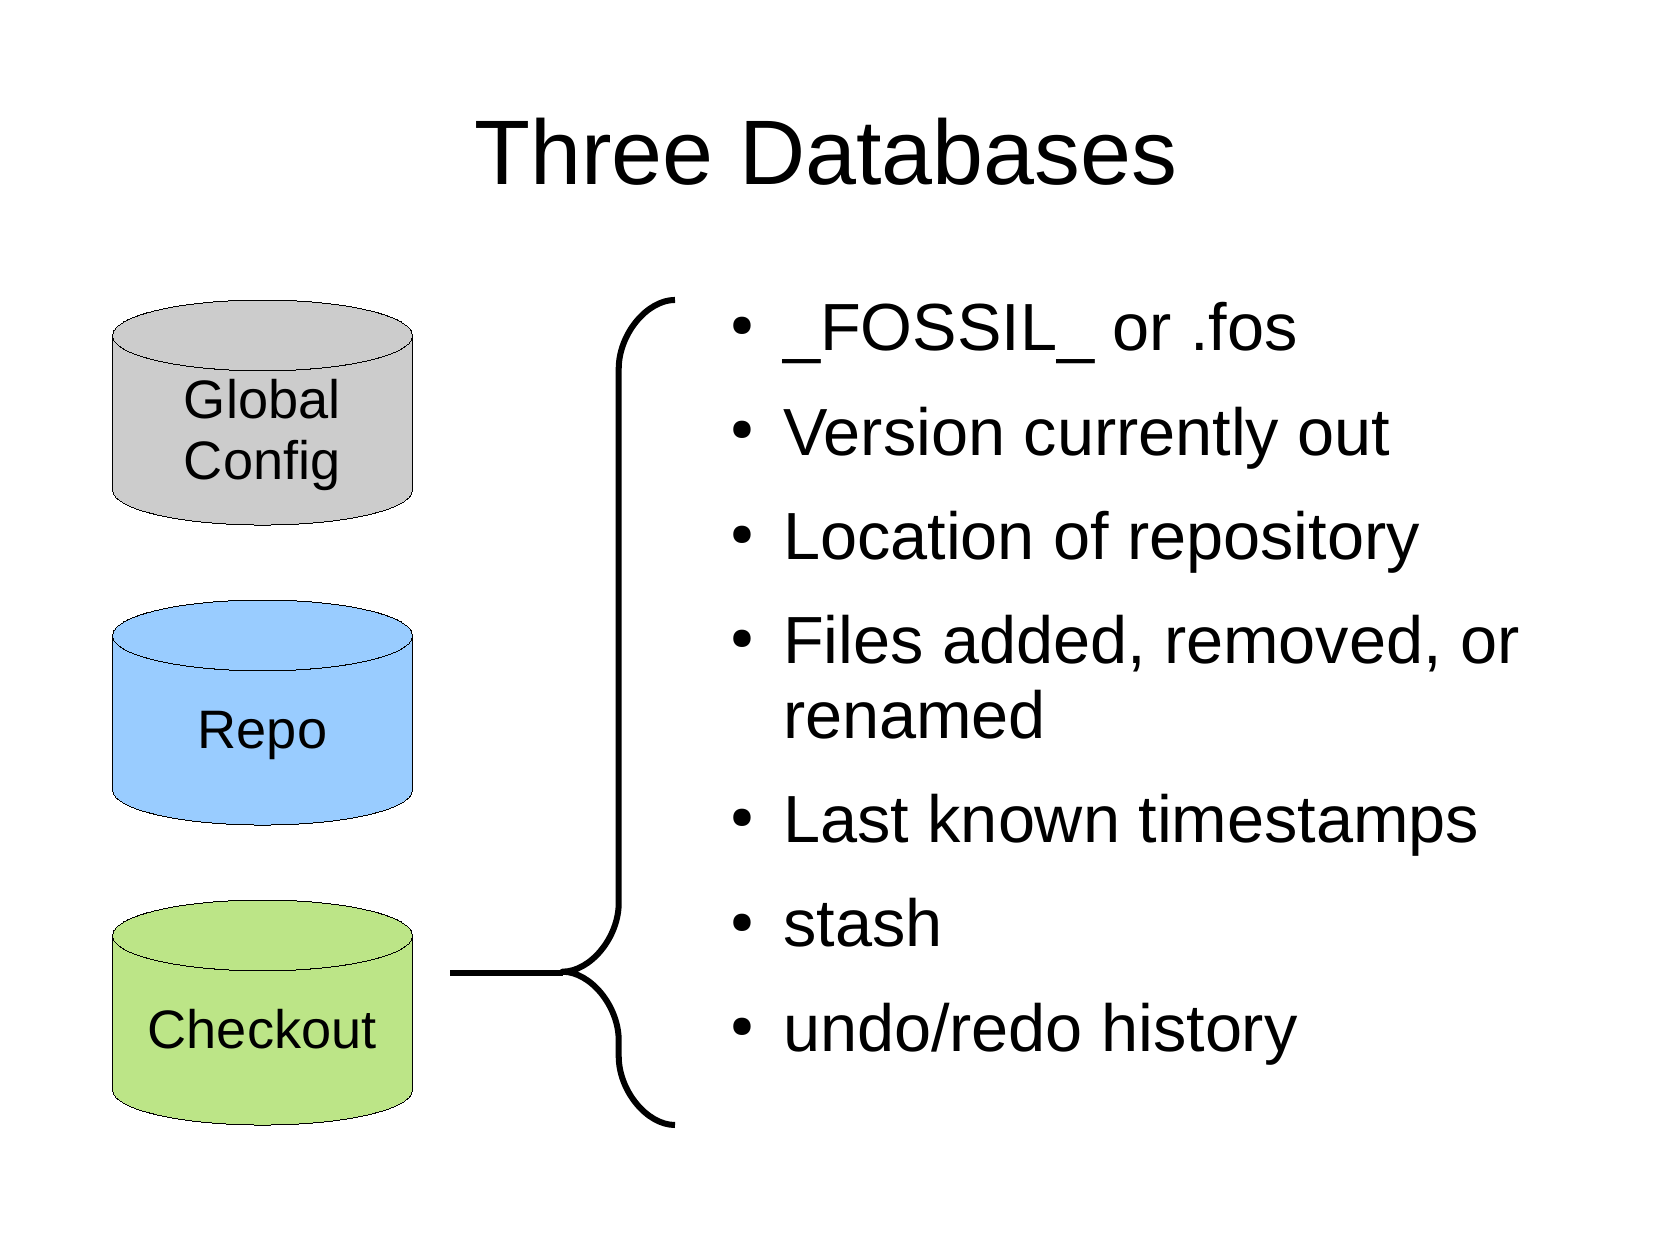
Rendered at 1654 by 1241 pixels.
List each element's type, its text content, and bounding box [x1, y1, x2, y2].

text_box Repo [112, 600, 413, 826]
text_box Checkout [112, 900, 413, 1126]
text_box Global Config [112, 300, 413, 526]
title Three Databases [82, 49, 1571, 257]
list _FOSSIL_ or .fos Version currently out Location of repository Files added, removed, or renamed Last known timestamps stash undo/redo history [712, 290, 1571, 1170]
